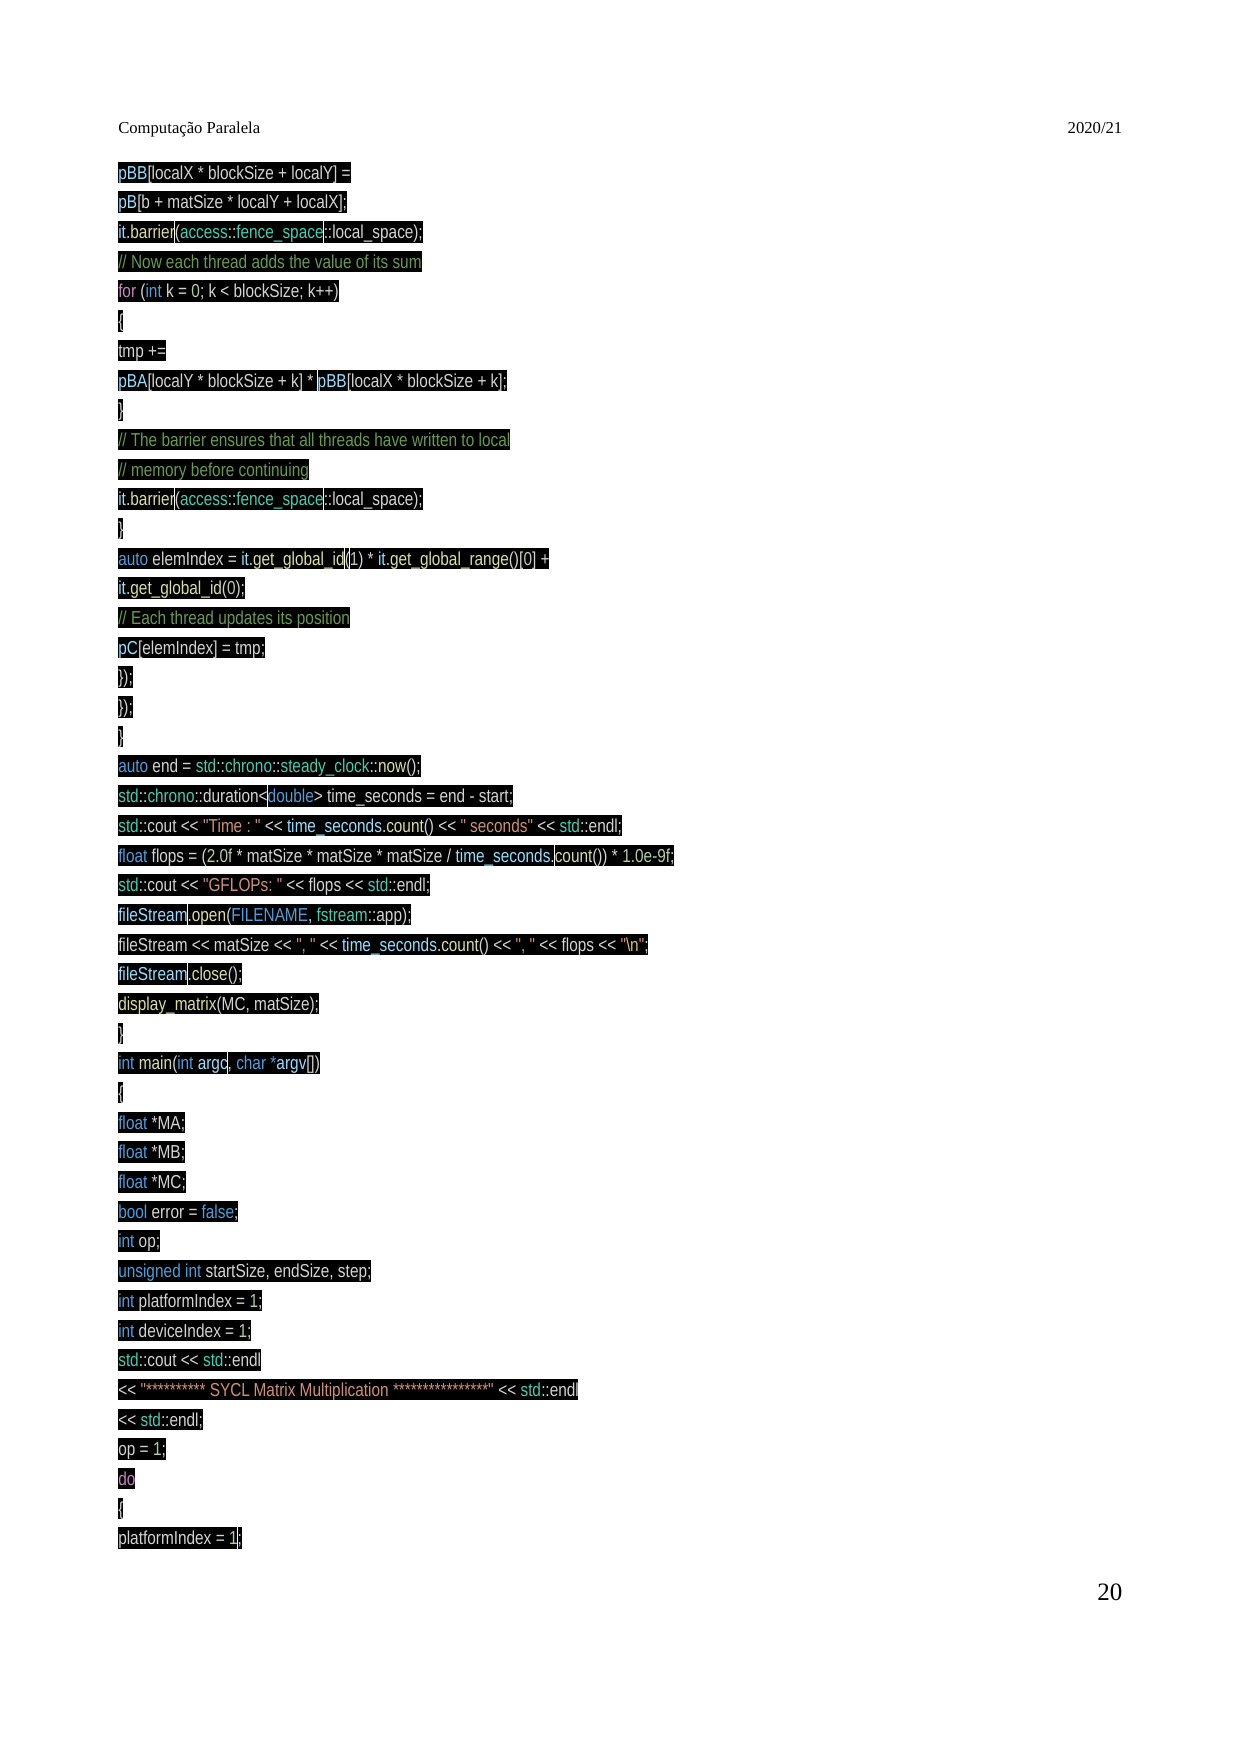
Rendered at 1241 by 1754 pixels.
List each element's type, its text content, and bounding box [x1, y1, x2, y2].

text int main(int argc, char *argv[]) [118, 1044, 1122, 1074]
text } [118, 510, 1122, 539]
text std::cout << "Time : " << time_seconds.count() << " seconds" << std::endl; [118, 807, 1122, 836]
text display_matrix(MC, matSize); [118, 985, 1122, 1014]
text std::cout << std::endl [118, 1341, 1122, 1371]
text } [118, 1014, 1122, 1044]
text { [118, 1489, 1122, 1519]
text }); [118, 688, 1122, 718]
text pBB[localX * blockSize + localY] = [118, 153, 1122, 183]
text platformIndex = 1; [118, 1519, 1122, 1549]
text pBA[localY * blockSize + k] * pBB[localX * blockSize + k]; [118, 361, 1122, 391]
text // Each thread updates its position [118, 599, 1122, 628]
text auto end = std::chrono::steady_clock::now(); [118, 747, 1122, 777]
text int op; [118, 1222, 1122, 1252]
text float *MA; [118, 1103, 1122, 1133]
text it.get_global_id(0); [118, 569, 1122, 599]
text fileStream.open(FILENAME, fstream::app); [118, 896, 1122, 925]
text std::chrono::duration<double> time_seconds = end - start; [118, 777, 1122, 807]
text float flops = (2.0f * matSize * matSize * matSize / time_seconds.count()) * 1.0e-9f; [118, 836, 1122, 866]
text << std::endl; [118, 1400, 1122, 1430]
text std::cout << "GFLOPs: " << flops << std::endl; [118, 866, 1122, 896]
text pC[elemIndex] = tmp; [118, 628, 1122, 658]
text it.barrier(access::fence_space::local_space); [118, 213, 1122, 243]
text float *MC; [118, 1163, 1122, 1193]
text float *MB; [118, 1133, 1122, 1163]
text bool error = false; [118, 1193, 1122, 1222]
text // Now each thread adds the value of its sum [118, 243, 1122, 272]
text int deviceIndex = 1; [118, 1311, 1122, 1341]
text it.barrier(access::fence_space::local_space); [118, 480, 1122, 510]
text { [118, 1074, 1122, 1103]
text fileStream.close(); [118, 955, 1122, 985]
text int platformIndex = 1; [118, 1282, 1122, 1311]
text tmp += [118, 332, 1122, 361]
text pB[b + matSize * localY + localX]; [118, 183, 1122, 213]
text do [118, 1460, 1122, 1489]
text unsigned int startSize, endSize, step; [118, 1252, 1122, 1282]
text } [118, 391, 1122, 421]
text }); [118, 658, 1122, 688]
text for (int k = 0; k < blockSize; k++) [118, 272, 1122, 302]
text // The barrier ensures that all threads have written to local [118, 421, 1122, 450]
text << "********** SYCL Matrix Multiplication ****************" << std::endl [118, 1371, 1122, 1400]
text // memory before continuing [118, 450, 1122, 480]
text { [118, 302, 1122, 332]
text op = 1; [118, 1430, 1122, 1460]
text fileStream << matSize << ", " << time_seconds.count() << ", " << flops << "\n"; [118, 925, 1122, 955]
text auto elemIndex = it.get_global_id(1) * it.get_global_range()[0] + [118, 539, 1122, 569]
text } [118, 718, 1122, 747]
